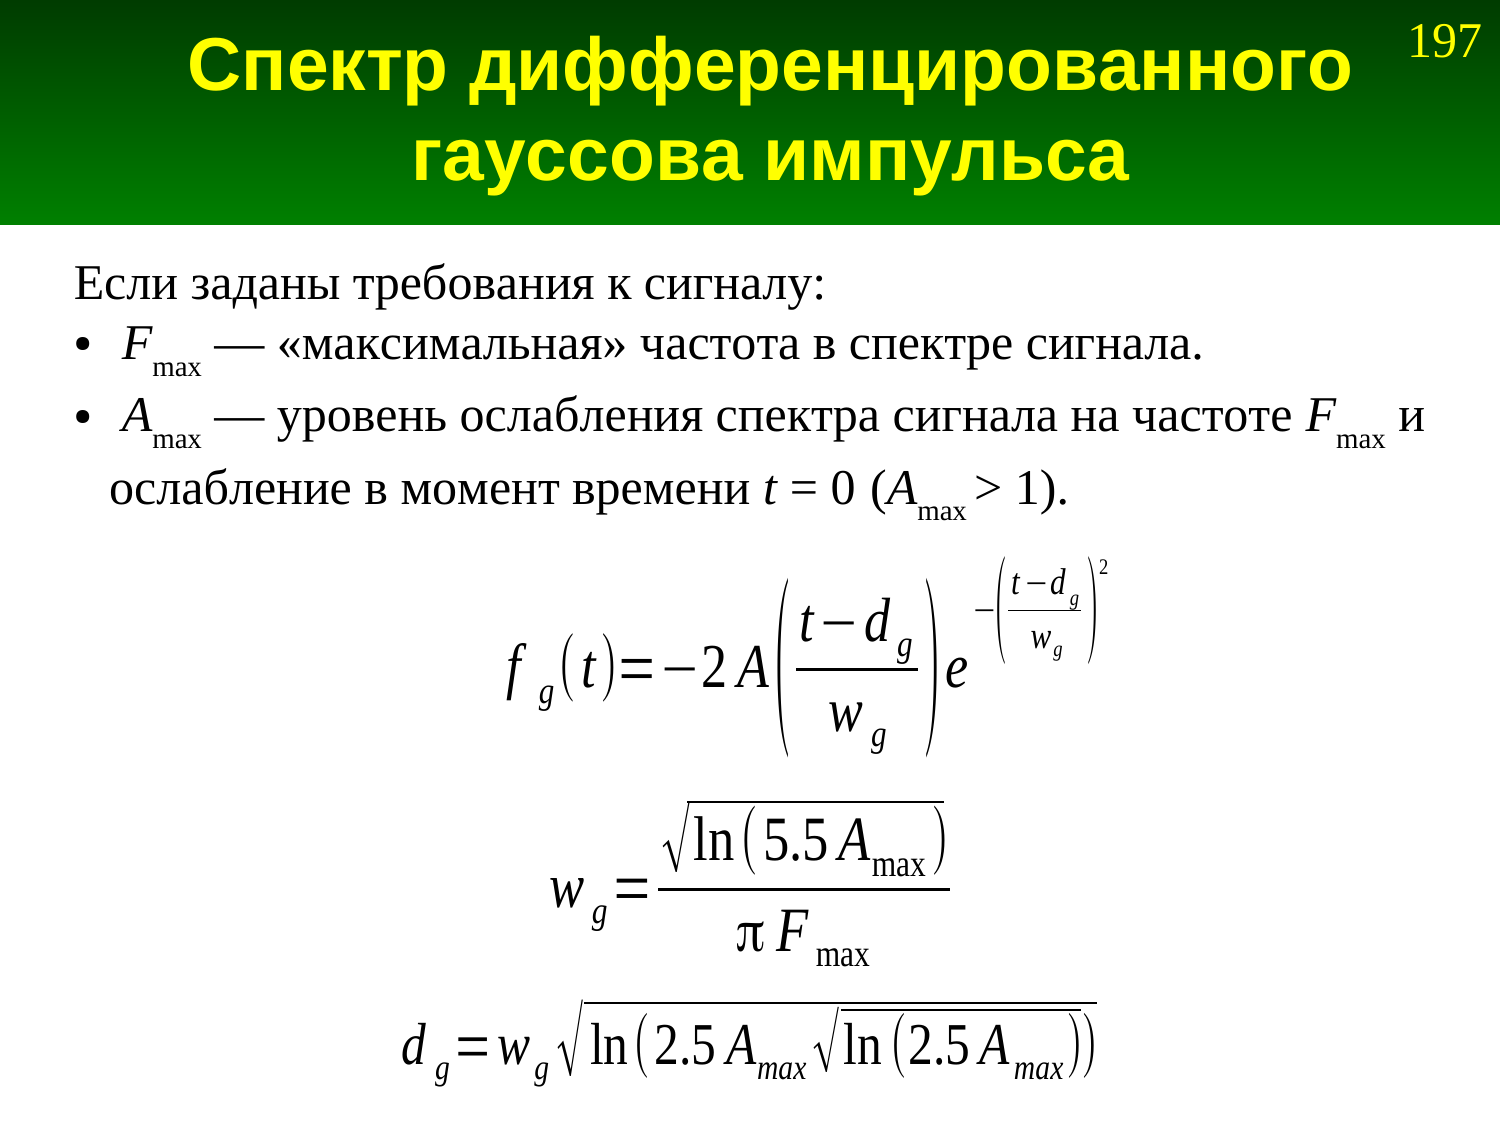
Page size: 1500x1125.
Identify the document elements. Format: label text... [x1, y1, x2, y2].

chart [388, 998, 1112, 1087]
text_box Если заданы требования к сигналу: Fmax — «максимальная» частота в спектре сигнала. Amax — уровень ослабления спектра сигнала на частоте Fmax и ослабление в момент времени t = 0 (Amax > 1). [59, 242, 1453, 679]
chart [483, 555, 1120, 762]
title Спектр дифференцированного гауссова импульса [100, 7, 1441, 204]
chart [535, 797, 965, 975]
